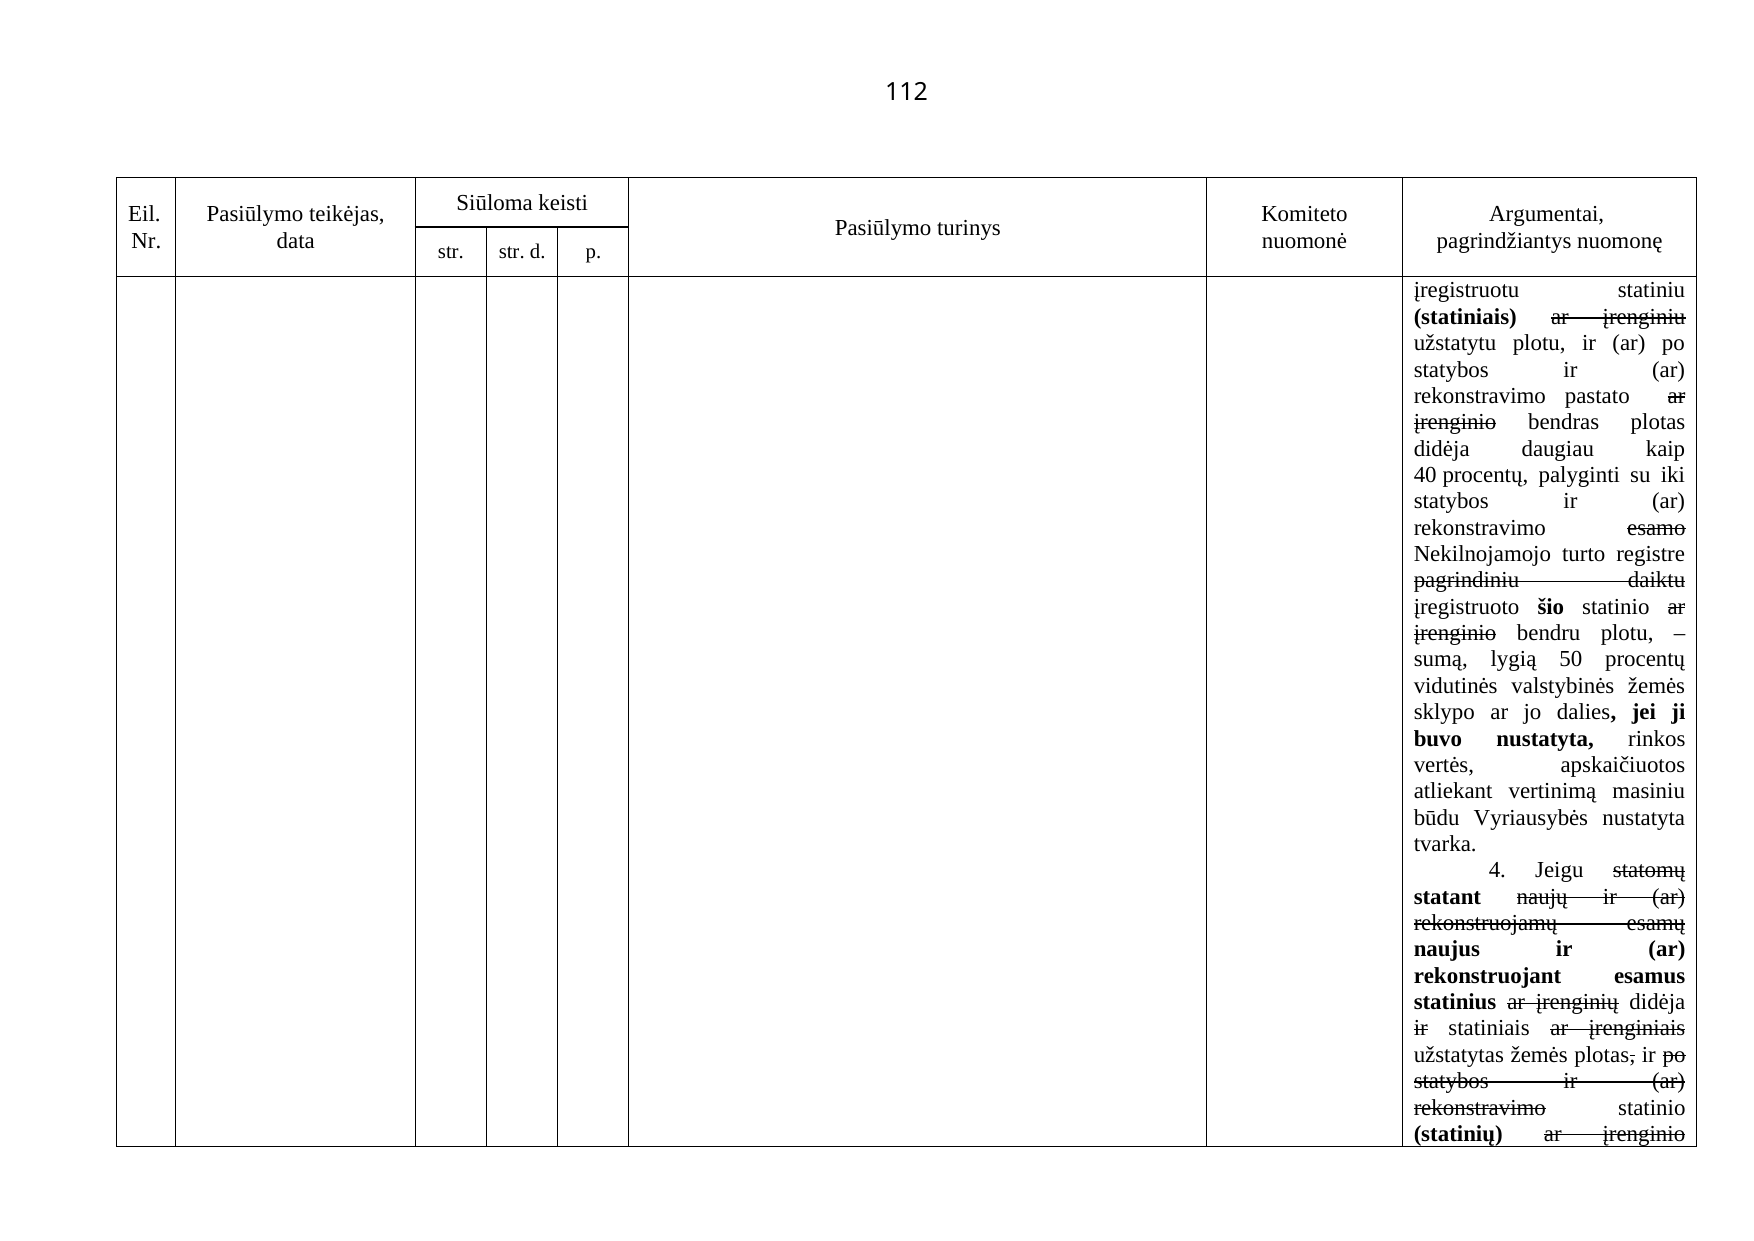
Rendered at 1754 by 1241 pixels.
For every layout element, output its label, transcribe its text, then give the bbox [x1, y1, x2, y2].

table_cell [117, 277, 175, 1146]
table_header Argumentai, pagrindžiantys nuomonę [1403, 178, 1696, 276]
table_cell p. [558, 228, 628, 276]
table_header Siūloma keisti [416, 178, 628, 226]
table_cell str. [416, 228, 486, 276]
table_cell [416, 277, 486, 1146]
table_cell [1207, 277, 1402, 1146]
table_cell įregistruotu statiniu (statiniais) ar įrenginiu užstatytu plotu, ir (ar) po statybos ir (ar) rekonstravimo pastato ar įrenginio bendras plotas didėja daugiau kaip 40 procentų, palyginti su iki statybos ir (ar) rekonstravimo esamo Nekilnojamojo turto registre pagrindiniu daiktu įregistruoto šio statinio ar įrenginio bendru plotu, – sumą, lygią 50 procentų vidutinės valstybinės žemės sklypo ar jo dalies, jei ji buvo nustatyta, rinkos vertės, apskaičiuotos atliekant vertinimą masiniu būdu Vyriausybės nustatyta tvarka. 4. Jeigu statomų statant naujų ir (ar) rekonstruojamų esamų naujus ir (ar) rekonstruojant esamus statinius ar įrenginių didėja ir statiniais ar įrenginiais užstatytas žemės plotas, ir po statybos ir (ar) rekonstravimo statinio (statinių) ar įrenginio [1403, 277, 1696, 1146]
table_cell [629, 277, 1206, 1146]
table_cell [176, 277, 415, 1146]
table_header Eil. Nr. [117, 178, 175, 276]
table_header Pasiūlymo teikėjas, data [176, 178, 415, 276]
table_cell str. d. [487, 228, 557, 276]
table_header Komiteto nuomonė [1207, 178, 1402, 276]
table_header Pasiūlymo turinys [629, 178, 1206, 276]
table_cell [487, 277, 557, 1146]
table_cell [558, 277, 628, 1146]
